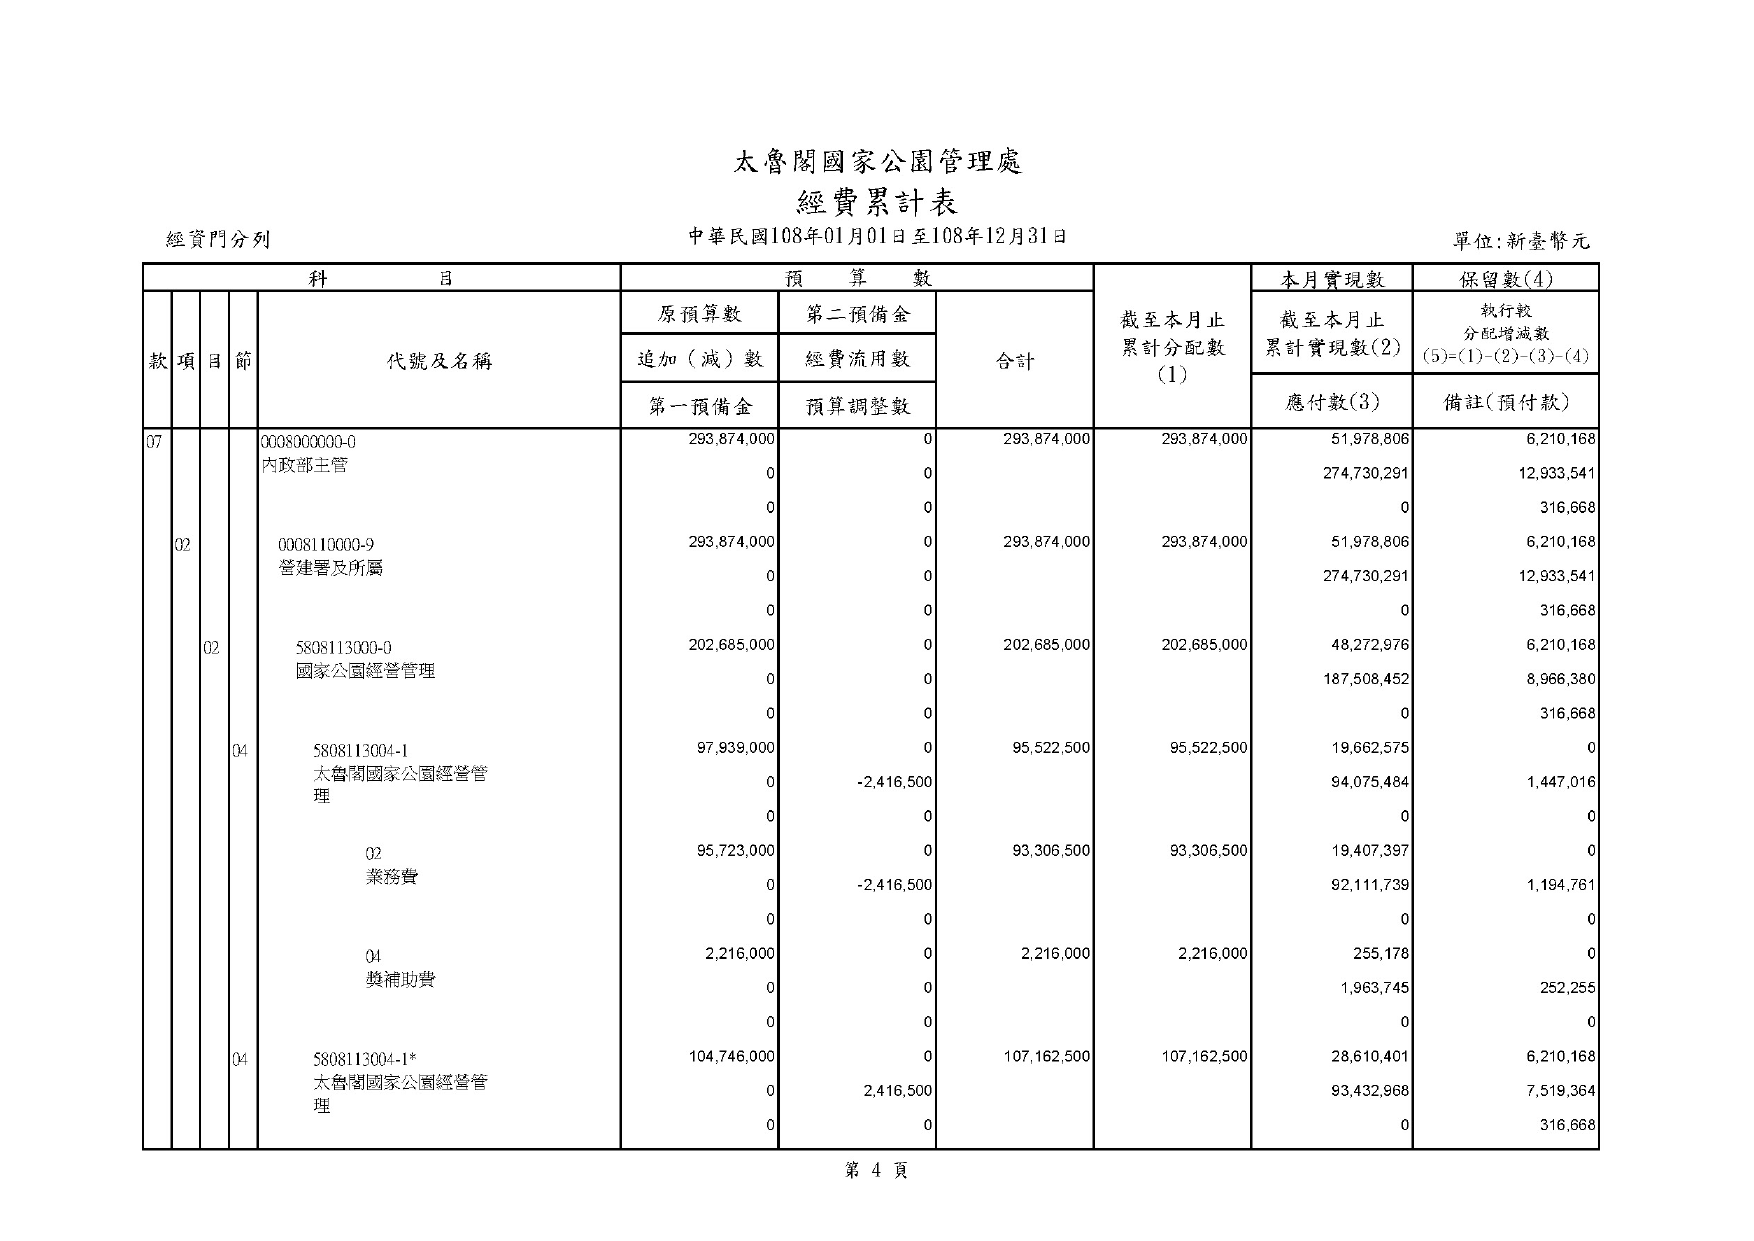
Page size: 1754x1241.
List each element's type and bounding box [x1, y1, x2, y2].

picture [59, 59, 1695, 1216]
